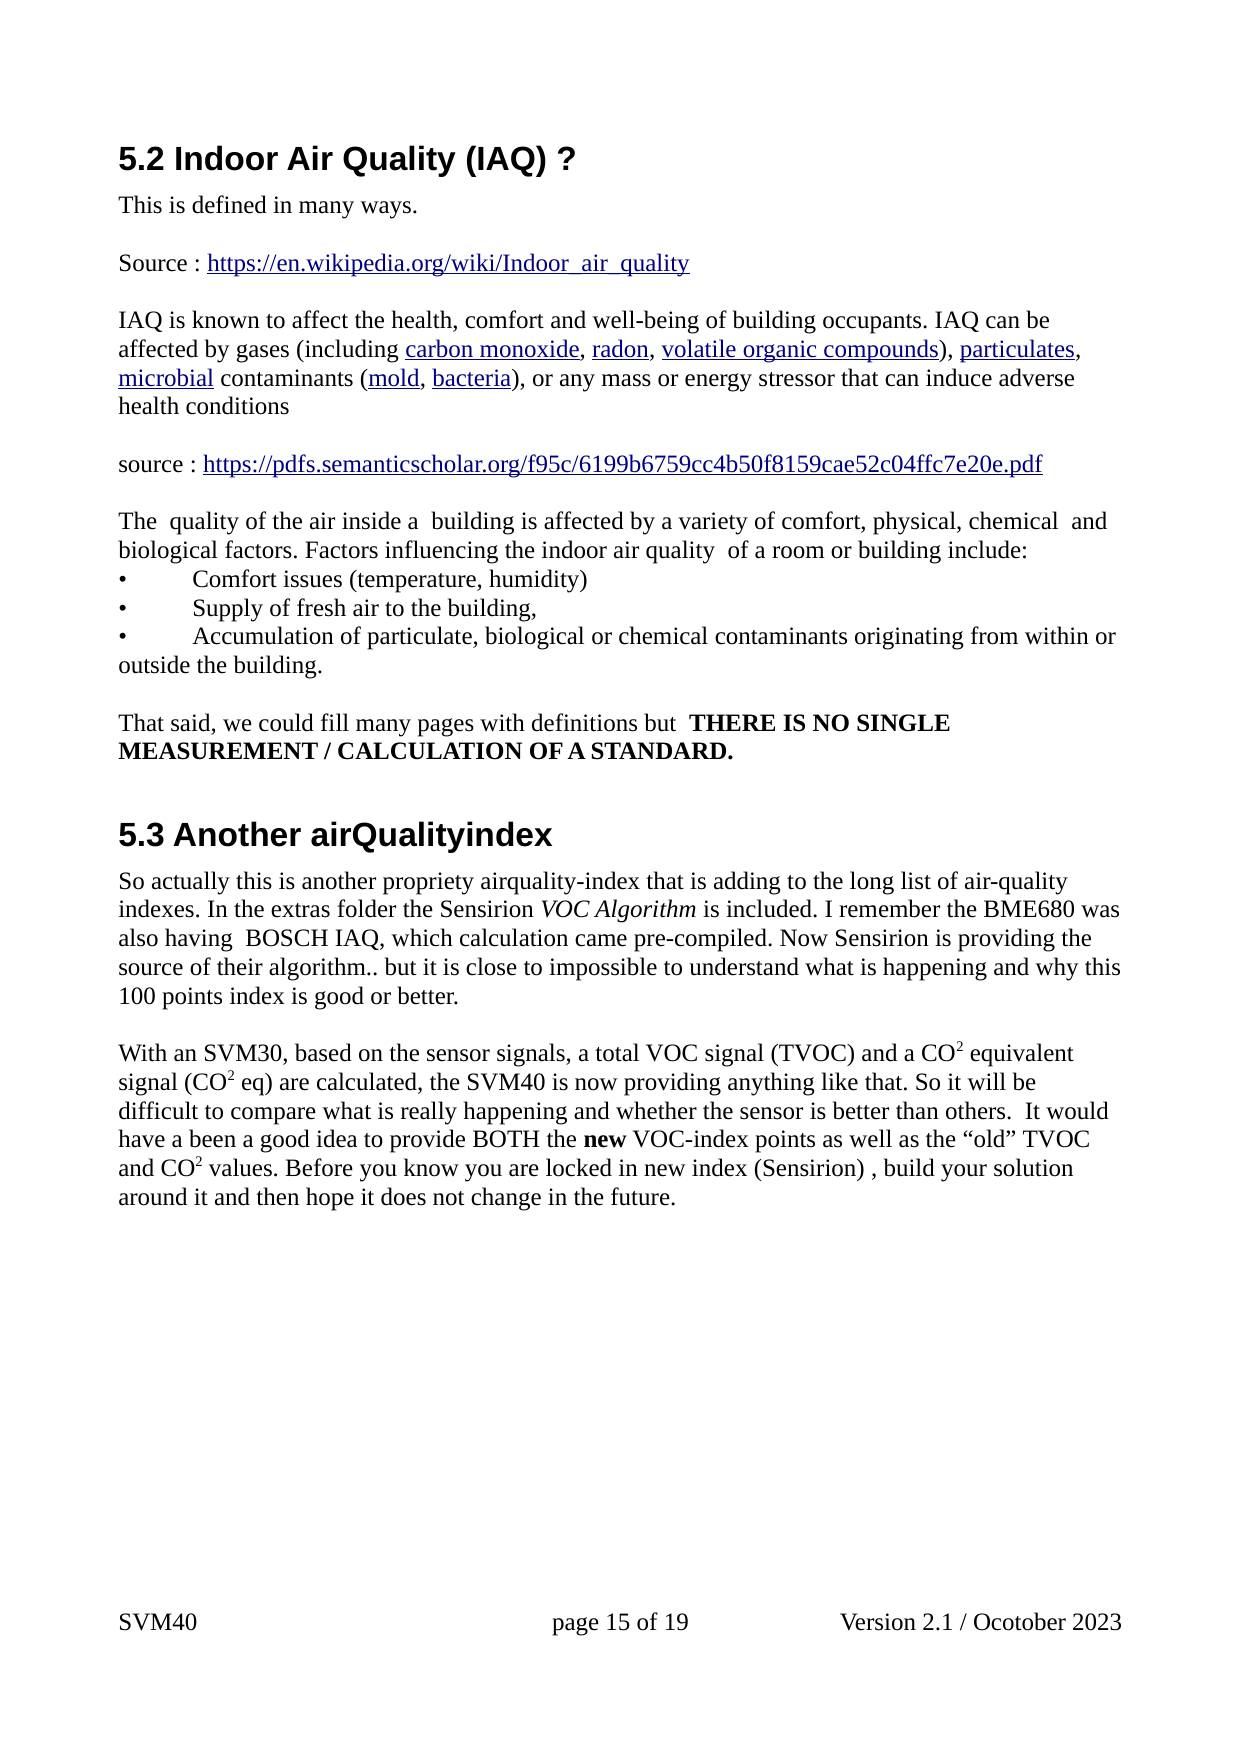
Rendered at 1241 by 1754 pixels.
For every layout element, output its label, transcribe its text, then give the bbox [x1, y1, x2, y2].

text IAQ is known to affect the health, comfort and well-being of building occupants. IAQ can be affected by gases (including carbon monoxide, radon, volatile organic compounds), particulates, microbial contaminants (mold, bacteria), or any mass or energy stressor that can induce adverse health conditions [118, 305, 1122, 420]
subtitle 5.2 Indoor Air Quality (IAQ) ? [118, 139, 1122, 178]
text • Accumulation of particulate, biological or chemical contaminants originating from within or outside the building. [118, 621, 1122, 679]
text So actually this is another propriety airquality-index that is adding to the long list of air-quality indexes. In the extras folder the Sensirion VOC Algorithm is included. I remember the BME680 was also having BOSCH IAQ, which calculation came pre-compiled. Now Sensirion is providing the source of their algorithm.. but it is close to impossible to understand what is happening and why this 100 points index is good or better. [118, 866, 1122, 1009]
text The quality of the air inside a building is affected by a variety of comfort, physical, chemical and biological factors. Factors influencing the indoor air quality of a room or building include: [118, 506, 1122, 564]
text Source : https://en.wikipedia.org/wiki/Indoor_air_quality [118, 248, 1122, 276]
text • Supply of fresh air to the building, [118, 593, 1122, 621]
text With an SVM30, based on the sensor signals, a total VOC signal (TVOC) and a CO2 equivalent signal (CO2 eq) are calculated, the SVM40 is now providing anything like that. So it will be difficult to compare what is really happening and whether the sensor is better than others. It would have a been a good idea to provide BOTH the new VOC-index points as well as the “old” TVOC and CO2 values. Before you know you are locked in new index (Sensirion) , build your solution around it and then hope it does not change in the future. [118, 1038, 1122, 1211]
text source : https://pdfs.semanticscholar.org/f95c/6199b6759cc4b50f8159cae52c04ffc7e20e.pdf [118, 449, 1122, 478]
text That said, we could fill many pages with definitions but THERE IS NO SINGLE MEASUREMENT / CALCULATION OF A STANDARD. [118, 708, 1122, 765]
text This is defined in many ways. [118, 190, 1122, 219]
text • Comfort issues (temperature, humidity) [118, 564, 1122, 593]
subtitle 5.3 Another airQualityindex [118, 815, 1122, 853]
